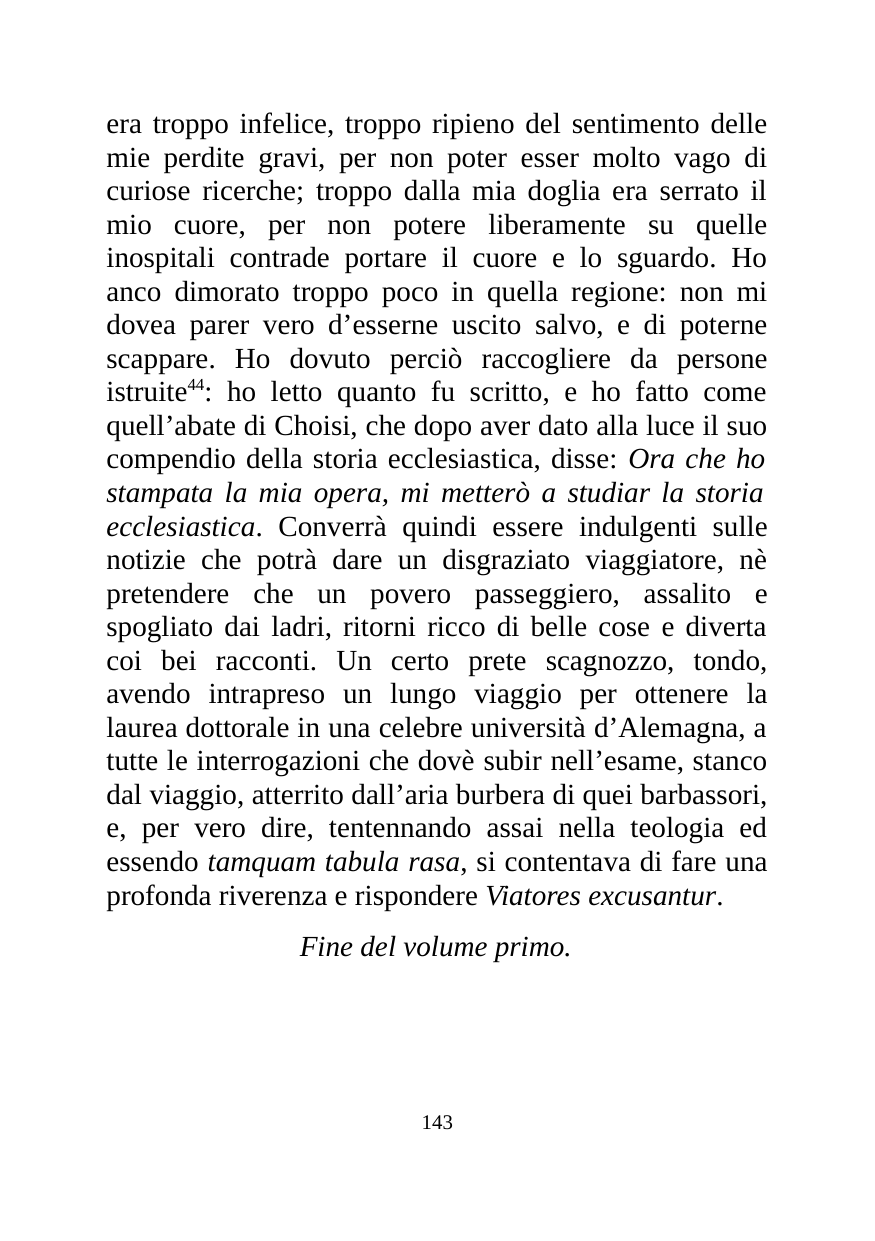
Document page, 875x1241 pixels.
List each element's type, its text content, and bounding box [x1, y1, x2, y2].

text era troppo infelice, troppo ripieno del sentimento delle mie perdite gravi, per non poter esser molto vago di curiose ricerche; troppo dalla mia doglia era serrato il mio cuore, per non potere liberamente su quelle inospitali contrade portare il cuore e lo sguardo. Ho anco dimorato troppo poco in quella regione: non mi dovea parer vero d’esserne uscito salvo, e di poterne scappare. Ho dovuto perciò raccogliere da persone istruite: ho letto quanto fu scritto, e ho fatto come quell’abate di Choisi, che dopo aver dato alla luce il suo compendio della storia ecclesiastica, disse: Ora che ho stampata la mia opera, mi metterò a studiar la storia ecclesiastica. Converrà quindi essere indulgenti sulle notizie che potrà dare un disgraziato viaggiatore, nè pretendere che un povero passeggiero, assalito e spogliato dai ladri, ritorni ricco di belle cose e diverta coi bei racconti. Un certo prete scagnozzo, tondo, avendo intrapreso un lungo viaggio per ottenere la laurea dottorale in una celebre università d’Alemagna, a tutte le interrogazioni che dovè subir nell’esame, stanco dal viaggio, atterrito dall’aria burbera di quei barbassori, e, per vero dire, tentennando assai nella teologia ed essendo tamquam tabula rasa, si contentava di fare una profonda riverenza e rispondere Viatores excusantur. [106, 106, 768, 911]
text Fine del volume primo. [106, 929, 768, 962]
